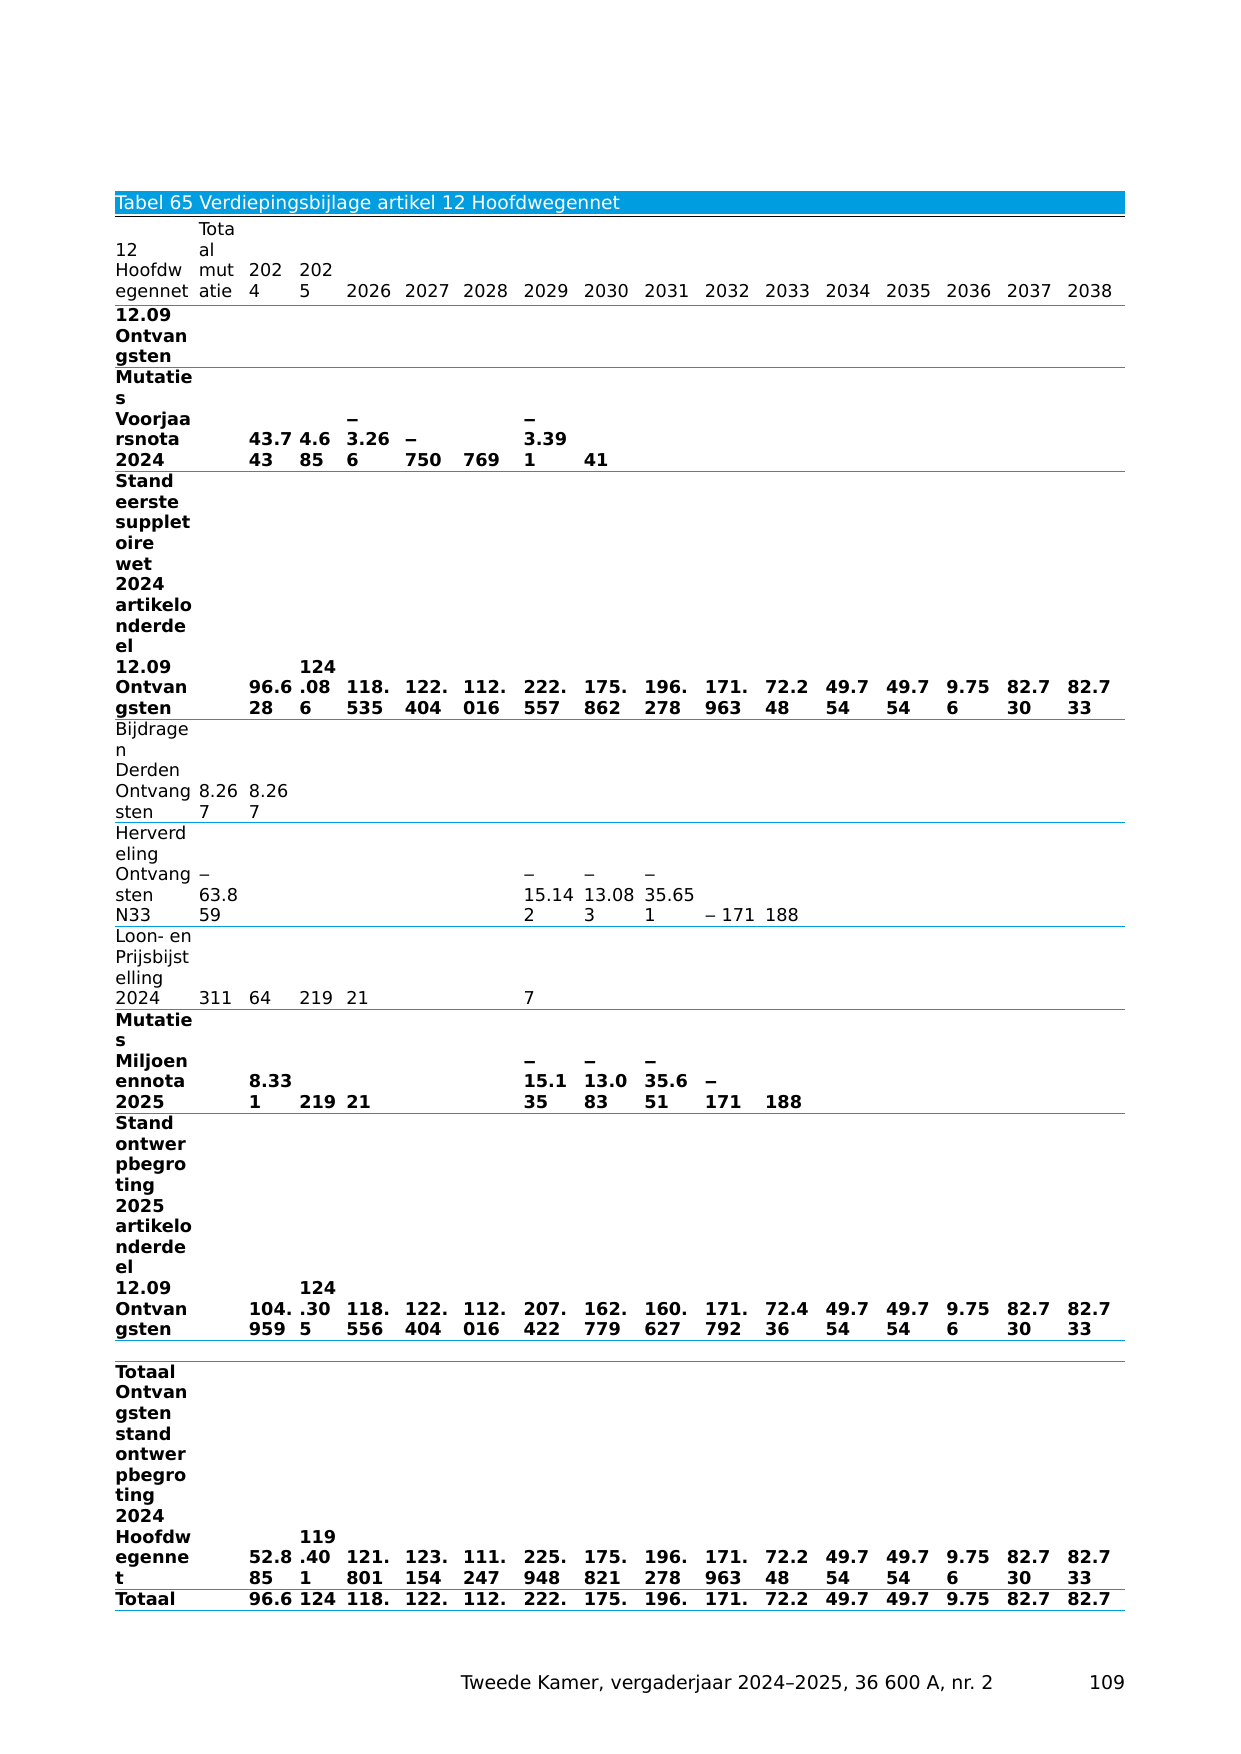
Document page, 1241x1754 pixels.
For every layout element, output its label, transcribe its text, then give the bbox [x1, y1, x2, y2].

table_cell [883, 823, 943, 926]
table_cell [1064, 1341, 1125, 1361]
table_cell 82.733 [1064, 1114, 1125, 1340]
table_cell [296, 306, 343, 367]
table_cell 2024 [246, 217, 296, 304]
table_cell 122. [402, 1590, 460, 1610]
table_cell Totaal [115, 1590, 196, 1610]
table_cell 196.278 [641, 472, 702, 719]
table_cell 49.754 [883, 472, 943, 719]
table_cell 769 [460, 368, 520, 471]
table_cell 175.821 [581, 1362, 641, 1588]
table_cell 222. [520, 1590, 581, 1610]
table_cell 7 [520, 927, 581, 1009]
table_cell 171. [702, 1590, 762, 1610]
table_cell 82.7 [1064, 1590, 1125, 1610]
table_cell [1064, 306, 1125, 367]
table_cell [460, 823, 520, 926]
table_cell ‒ 35.651 [641, 1010, 702, 1113]
table_cell 2034 [823, 217, 883, 304]
table_cell [402, 1341, 460, 1361]
table_cell 2036 [943, 217, 1004, 304]
table_cell [1004, 1341, 1064, 1361]
table_cell 72.248 [762, 1362, 822, 1588]
table_cell [246, 306, 296, 367]
table_cell 49.7 [823, 1590, 883, 1610]
table_cell 82.7 [1004, 1590, 1064, 1610]
table_cell [115, 1341, 196, 1361]
table_cell 49.754 [823, 1362, 883, 1588]
table_cell ‒ 15.135 [520, 1010, 581, 1113]
table_cell [762, 720, 822, 822]
table_cell [943, 720, 1004, 822]
table_cell ‒ 750 [402, 368, 460, 471]
table_cell [702, 720, 762, 822]
table_cell 96.6 [246, 1590, 296, 1610]
table_cell [1004, 720, 1064, 822]
table_cell 2028 [460, 217, 520, 304]
table_cell 82.730 [1004, 1114, 1064, 1340]
table_cell 118. [343, 1590, 402, 1610]
table_cell ‒ 3.391 [520, 368, 581, 471]
table_cell 119.401 [296, 1362, 343, 1588]
table_cell 111.247 [460, 1362, 520, 1588]
table_cell Mutaties Miljoenennota 2025 [115, 1010, 196, 1113]
table_cell [641, 306, 702, 367]
table_cell [702, 1341, 762, 1361]
table_cell 2026 [343, 217, 402, 304]
table_cell [943, 1010, 1004, 1113]
table_cell [762, 927, 822, 1009]
table_cell 96.628 [246, 472, 296, 719]
table_cell ‒ 63.859 [196, 823, 246, 926]
table_cell [581, 720, 641, 822]
table_cell [1004, 823, 1064, 926]
table_cell [402, 927, 460, 1009]
table_cell 124.086 [296, 472, 343, 719]
table_cell [402, 1010, 460, 1113]
table_cell 49.754 [823, 1114, 883, 1340]
table_cell [762, 306, 822, 367]
table_cell [460, 720, 520, 822]
table_cell 82.733 [1064, 472, 1125, 719]
table_cell 171.963 [702, 472, 762, 719]
table_cell [1064, 927, 1125, 1009]
table_cell [702, 927, 762, 1009]
table_cell [343, 306, 402, 367]
table_cell 12.09 Ontvangsten [115, 306, 196, 367]
table_cell Herverdeling Ontvangsten N33 [115, 823, 196, 926]
table_cell Bijdragen Derden Ontvangsten [115, 720, 196, 822]
table_cell 72.436 [762, 1114, 822, 1340]
table_cell [883, 1341, 943, 1361]
table_cell [246, 823, 296, 926]
table_cell 118.535 [343, 472, 402, 719]
table_cell Stand ontwerpbegroting 2025 artikelonderdeel 12.09 Ontvangsten [115, 1114, 196, 1340]
table_cell 160.627 [641, 1114, 702, 1340]
table_cell 52.885 [246, 1362, 296, 1588]
table_cell [196, 1341, 246, 1361]
table_cell [402, 823, 460, 926]
table_cell [702, 306, 762, 367]
table_cell 9.756 [943, 472, 1004, 719]
table_cell 8.267 [246, 720, 296, 822]
table_cell [296, 1341, 343, 1361]
table_cell 207.422 [520, 1114, 581, 1340]
table_cell 2025 [296, 217, 343, 304]
table_cell [196, 1114, 246, 1340]
table_cell [883, 720, 943, 822]
table_cell 82.733 [1064, 1362, 1125, 1588]
table_cell [823, 306, 883, 367]
table_cell [943, 823, 1004, 926]
table_cell [246, 1341, 296, 1361]
table_cell 225.948 [520, 1362, 581, 1588]
table_cell [343, 720, 402, 822]
table_cell 188 [762, 1010, 822, 1113]
table_cell [883, 368, 943, 471]
table_cell 49.754 [823, 472, 883, 719]
table_cell 21 [343, 1010, 402, 1113]
table_cell [581, 927, 641, 1009]
table_cell [581, 1341, 641, 1361]
table_cell [641, 927, 702, 1009]
table_cell [1004, 306, 1064, 367]
table_cell Loon- en Prijsbijstelling 2024 [115, 927, 196, 1009]
table_cell 2038 [1064, 217, 1125, 304]
table_cell 9.756 [943, 1114, 1004, 1340]
table_cell [1064, 1010, 1125, 1113]
table_cell [641, 720, 702, 822]
table_cell ‒ 13.083 [581, 823, 641, 926]
table_cell 171.792 [702, 1114, 762, 1340]
table_cell [1064, 823, 1125, 926]
table_cell 9.75 [943, 1590, 1004, 1610]
table_cell [1064, 720, 1125, 822]
table_cell [883, 306, 943, 367]
table_cell 196.278 [641, 1362, 702, 1588]
table_cell 311 [196, 927, 246, 1009]
table_cell 2029 [520, 217, 581, 304]
table_cell [520, 306, 581, 367]
table_cell 41 [581, 368, 641, 471]
table_cell [460, 927, 520, 1009]
table_cell 72.2 [762, 1590, 822, 1610]
table_cell 112.016 [460, 472, 520, 719]
table_cell [343, 823, 402, 926]
table_cell 188 [762, 823, 822, 926]
table_cell [520, 1341, 581, 1361]
table_cell [823, 927, 883, 1009]
table_cell 175.862 [581, 472, 641, 719]
table_cell 123.154 [402, 1362, 460, 1588]
table_cell [402, 306, 460, 367]
table_cell ‒ 171 [702, 823, 762, 926]
table_cell 104.959 [246, 1114, 296, 1340]
table_cell 112.016 [460, 1114, 520, 1340]
table_cell Totaal Ontvangsten stand ontwerpbegroting 2024 Hoofdwegennet [115, 1362, 196, 1588]
table_cell [883, 927, 943, 1009]
table_cell [1064, 368, 1125, 471]
table_cell [296, 823, 343, 926]
table_cell [296, 720, 343, 822]
table_cell [943, 1341, 1004, 1361]
table_cell 43.743 [246, 368, 296, 471]
table_cell [196, 472, 246, 719]
table_cell [762, 1341, 822, 1361]
table_cell 2031 [641, 217, 702, 304]
table_cell [883, 1010, 943, 1113]
table_cell [460, 1341, 520, 1361]
table_cell Totaal mutatie [196, 217, 246, 304]
table_cell Stand eerste suppletoire wet 2024 artikelonderdeel 12.09 Ontvangsten [115, 472, 196, 719]
table_cell [520, 720, 581, 822]
table_cell [641, 1341, 702, 1361]
table_cell 64 [246, 927, 296, 1009]
table_cell [460, 306, 520, 367]
table_cell 121.801 [343, 1362, 402, 1588]
table_cell 2027 [402, 217, 460, 304]
table_cell 175. [581, 1590, 641, 1610]
table_cell [460, 1010, 520, 1113]
table_cell [641, 368, 702, 471]
table_cell 124.305 [296, 1114, 343, 1340]
table_cell 49.754 [883, 1362, 943, 1588]
table_cell [762, 368, 822, 471]
table_cell 2032 [702, 217, 762, 304]
table_cell ‒ 13.083 [581, 1010, 641, 1113]
table_cell [823, 720, 883, 822]
table_cell 196. [641, 1590, 702, 1610]
table_cell 222.557 [520, 472, 581, 719]
table_cell [1004, 1010, 1064, 1113]
table_cell 2030 [581, 217, 641, 304]
table_cell 122.404 [402, 1114, 460, 1340]
table_cell [823, 823, 883, 926]
table_cell 72.248 [762, 472, 822, 719]
table_cell 8.267 [196, 720, 246, 822]
table_cell [943, 306, 1004, 367]
table_cell 8.331 [246, 1010, 296, 1113]
table_cell [402, 720, 460, 822]
table_cell [823, 1341, 883, 1361]
table_cell 171.963 [702, 1362, 762, 1588]
table_cell [943, 927, 1004, 1009]
table_cell 112. [460, 1590, 520, 1610]
table_cell [196, 1010, 246, 1113]
table_cell [196, 306, 246, 367]
table_cell 2033 [762, 217, 822, 304]
table_cell [943, 368, 1004, 471]
table_cell [1004, 368, 1064, 471]
table_cell ‒ 15.142 [520, 823, 581, 926]
table_cell 82.730 [1004, 1362, 1064, 1588]
table_cell [196, 368, 246, 471]
table_cell [196, 1362, 246, 1588]
table_cell 2037 [1004, 217, 1064, 304]
table_cell 2035 [883, 217, 943, 304]
table_cell [702, 368, 762, 471]
table_cell ‒ 3.266 [343, 368, 402, 471]
table_cell [581, 306, 641, 367]
table_cell [823, 1010, 883, 1113]
table_cell 12 Hoofdwegennet [115, 217, 196, 304]
table_cell 118.556 [343, 1114, 402, 1340]
table_cell 9.756 [943, 1362, 1004, 1588]
table_cell ‒ 35.651 [641, 823, 702, 926]
table_cell [343, 1341, 402, 1361]
table_cell 124 [296, 1590, 343, 1610]
table_cell 49.7 [883, 1590, 943, 1610]
table_cell 21 [343, 927, 402, 1009]
table_cell 82.730 [1004, 472, 1064, 719]
table_cell [823, 368, 883, 471]
table_cell 162.779 [581, 1114, 641, 1340]
table_cell [196, 1590, 246, 1610]
table_cell 49.754 [883, 1114, 943, 1340]
table_cell 4.685 [296, 368, 343, 471]
table_cell [1004, 927, 1064, 1009]
table_cell 219 [296, 927, 343, 1009]
table_cell 122.404 [402, 472, 460, 719]
table_cell 219 [296, 1010, 343, 1113]
table_cell Mutaties Voorjaarsnota 2024 [115, 368, 196, 471]
table_cell ‒ 171 [702, 1010, 762, 1113]
